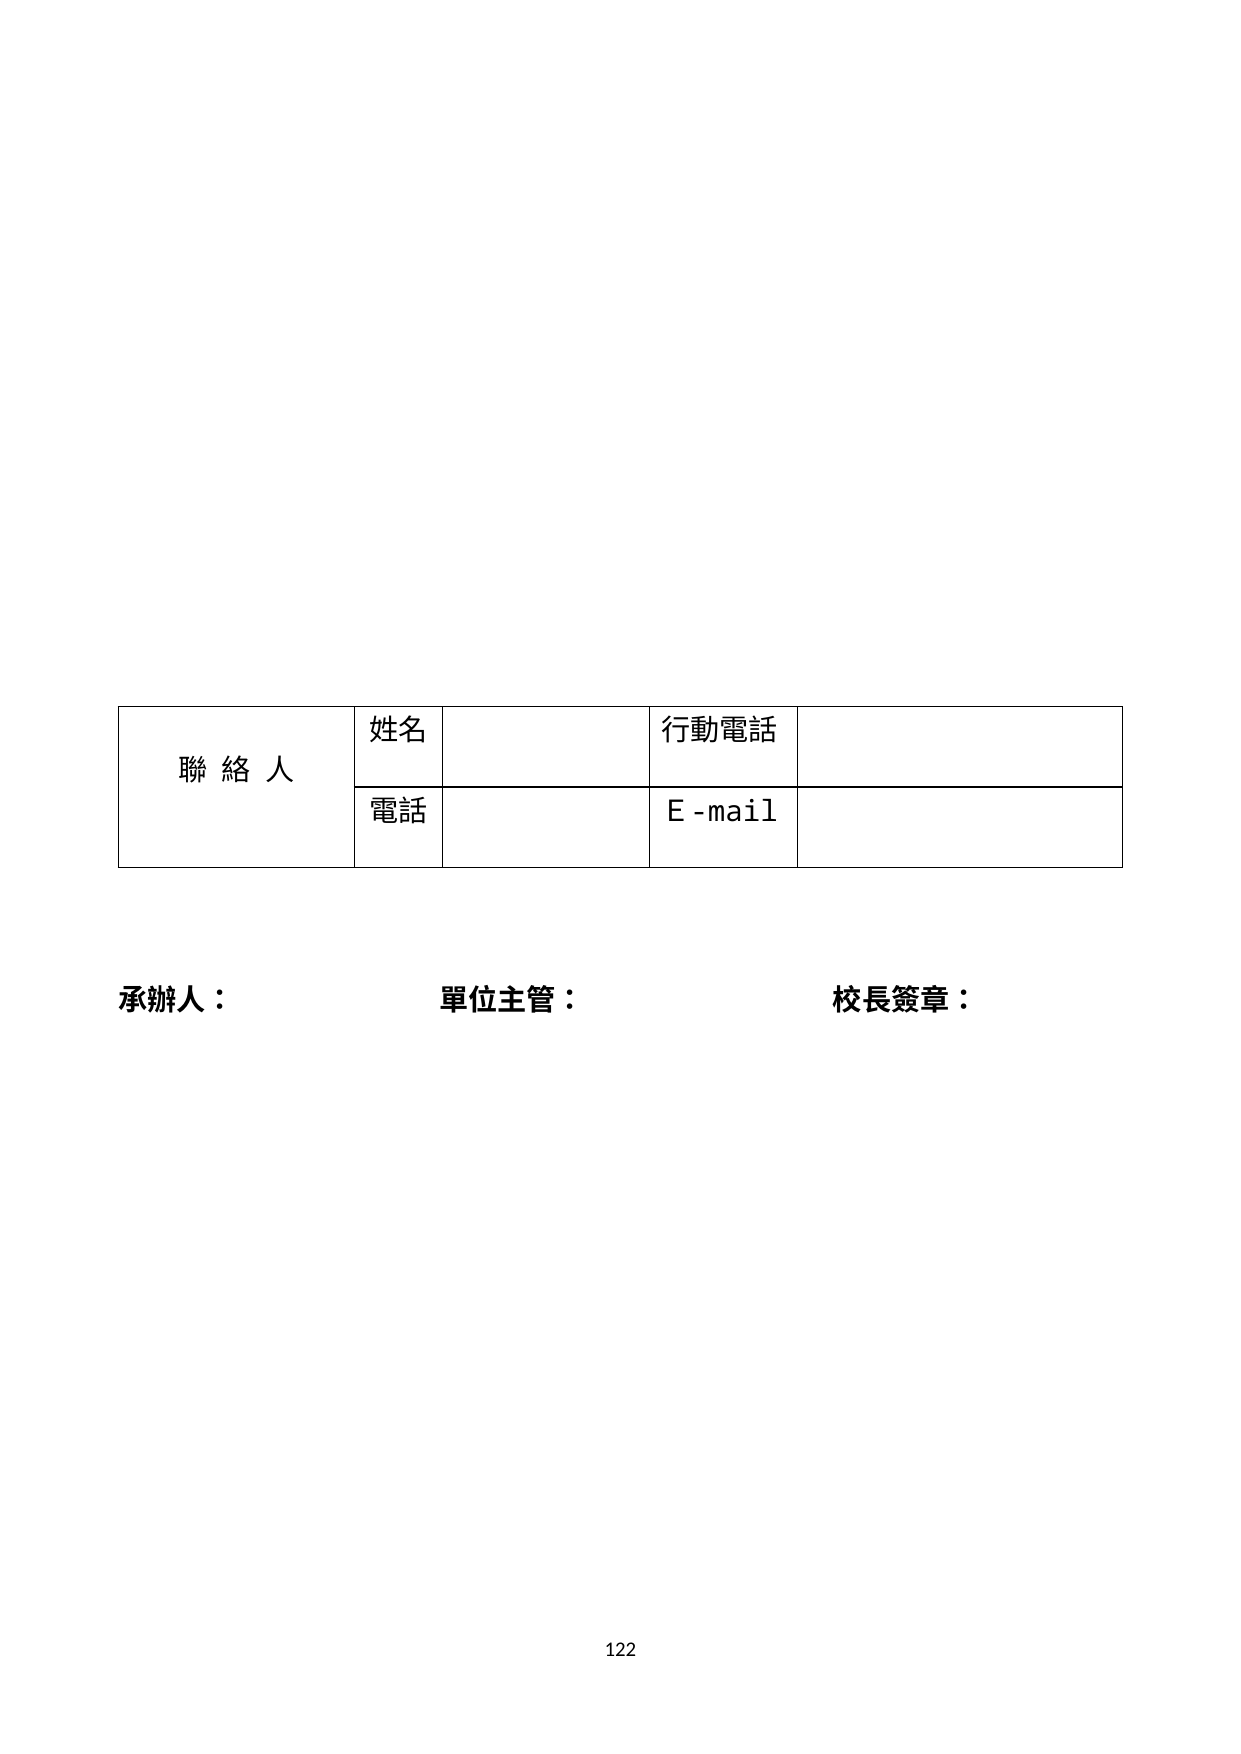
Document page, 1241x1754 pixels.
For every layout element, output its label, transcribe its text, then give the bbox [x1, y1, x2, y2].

table_cell [798, 707, 1122, 786]
table_cell [443, 788, 649, 867]
table_cell [798, 788, 1122, 867]
table_cell [443, 707, 649, 786]
text 承辦人： 單位主管： 校長簽章： [118, 956, 1122, 1018]
table_cell 電話 [355, 788, 442, 867]
table_cell 聯 絡 人 [119, 707, 354, 867]
table_cell 行動電話 [650, 707, 797, 786]
table_cell Ｅ-mail [650, 788, 797, 867]
table_cell 姓名 [355, 707, 442, 786]
